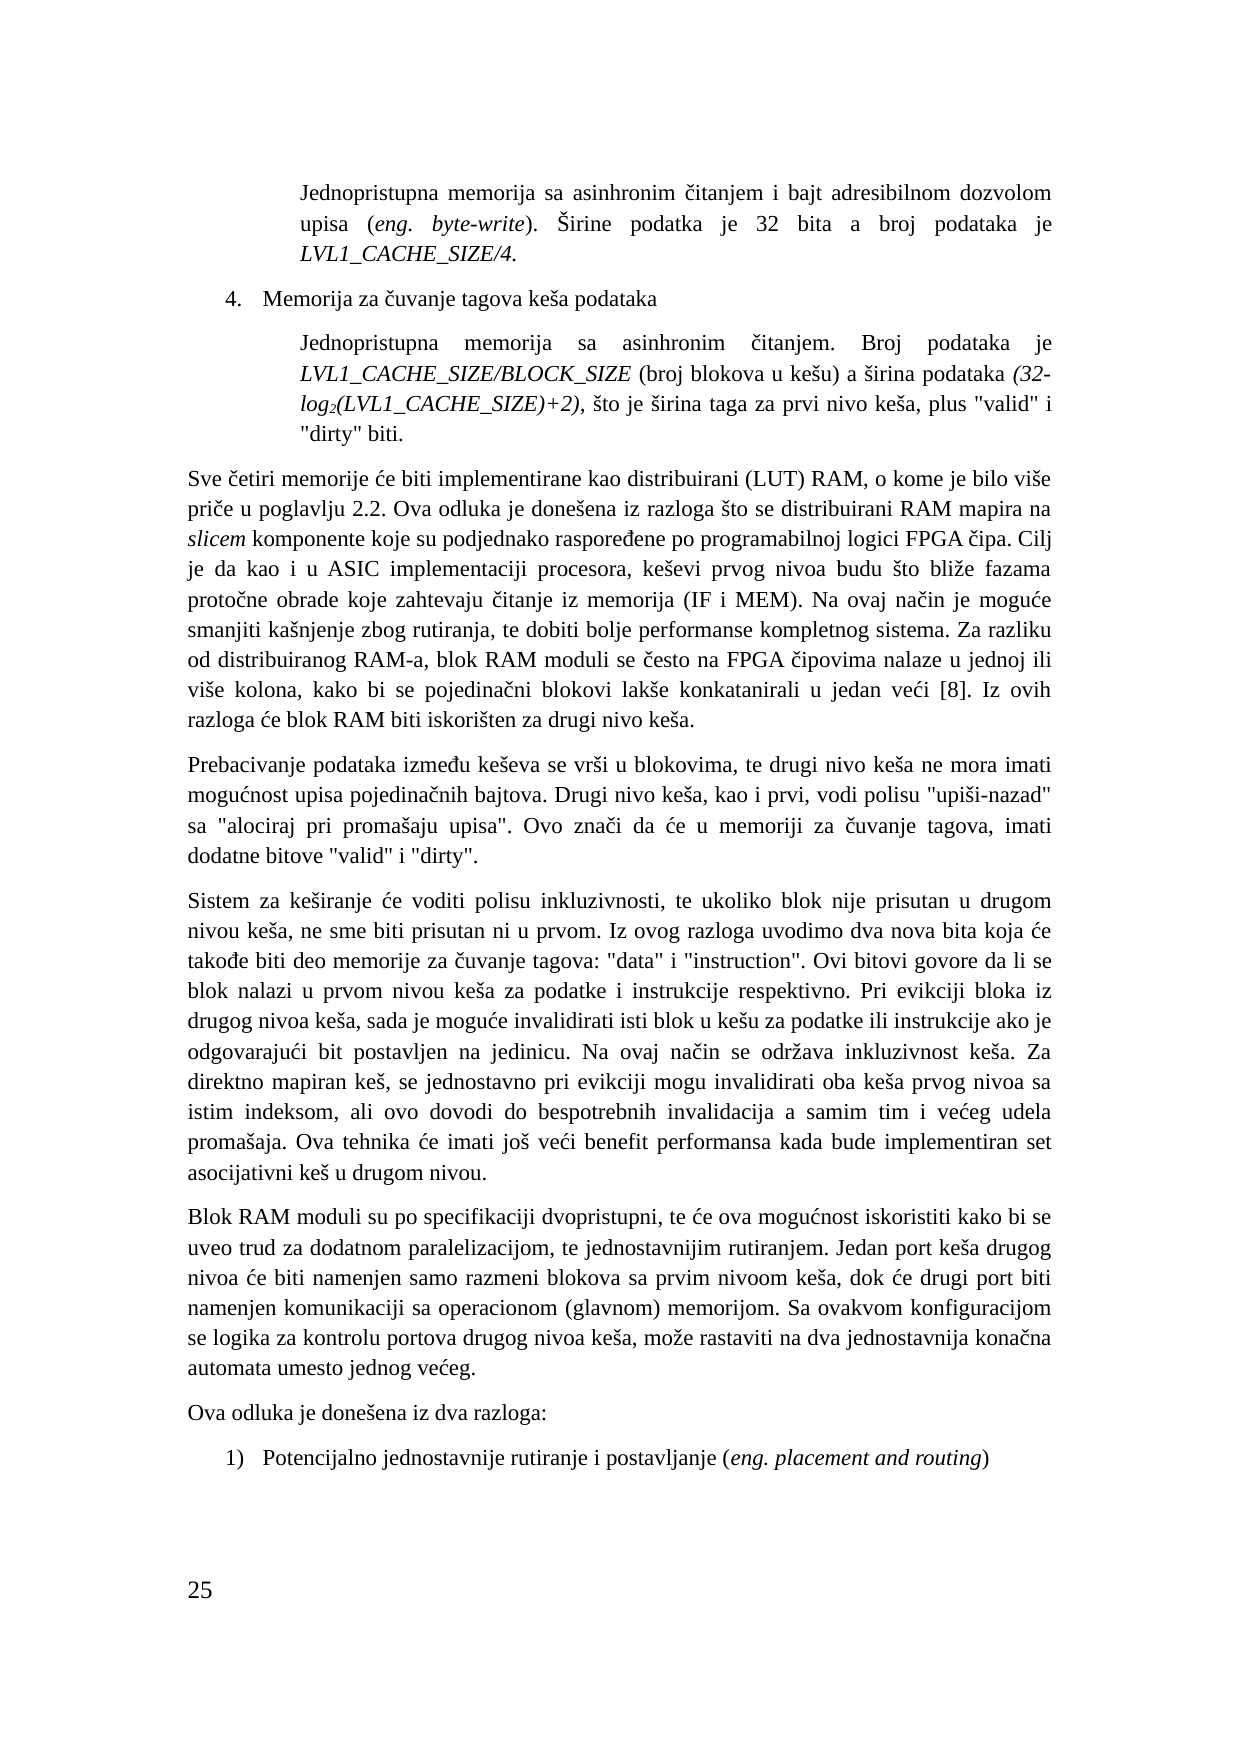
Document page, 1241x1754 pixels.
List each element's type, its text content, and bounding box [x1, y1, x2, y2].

text Sistem za keširanje će voditi polisu inkluzivnosti, te ukoliko blok nije prisutan u drugom nivou keša, ne sme biti prisutan ni u prvom. Iz ovog razloga uvodimo dva nova bita koja će takođe biti deo memorije za čuvanje tagova: "data" i "instruction". Ovi bitovi govore da li se blok nalazi u prvom nivou keša za podatke i instrukcije respektivno. Pri evikciji bloka iz drugog nivoa keša, sada je moguće invalidirati isti blok u kešu za podatke ili instrukcije ako je odgovarajući bit postavljen na jedinicu. Na ovaj način se održava inkluzivnost keša. Za direktno mapiran keš, se jednostavno pri evikciji mogu invalidirati oba keša prvog nivoa sa istim indeksom, ali ovo dovodi do bespotrebnih invalidacija a samim tim i većeg udela promašaja. Ova tehnika će imati još veći benefit performansa kada bude implementiran set asocijativni keš u drugom nivou. [187, 887, 1053, 1185]
list Memorija za čuvanje tagova keša podataka [225, 285, 1053, 311]
list Jednopristupna memorija sa asinhronim čitanjem. Broj podataka je LVL1_CACHE_SIZE/BLOCK_SIZE (broj blokova u kešu) a širina podataka (32-log2(LVL1_CACHE_SIZE)+2), što je širina taga za prvi nivo keša, plus "valid" i "dirty" biti. [262, 329, 1053, 446]
text Blok RAM moduli su po specifikaciji dvopristupni, te će ova mogućnost iskoristiti kako bi se uveo trud za dodatnom paralelizacijom, te jednostavnijim rutiranjem. Jedan port keša drugog nivoa će biti namenjen samo razmeni blokova sa prvim nivoom keša, dok će drugi port biti namenjen komunikaciji sa operacionom (glavnom) memorijom. Sa ovakvom konfiguracijom se logika za kontrolu portova drugog nivoa keša, može rastaviti na dva jednostavnija konačna automata umesto jednog većeg. [187, 1203, 1053, 1381]
text Prebacivanje podataka između keševa se vrši u blokovima, te drugi nivo keša ne mora imati mogućnost upisa pojedinačnih bajtova. Drugi nivo keša, kao i prvi, vodi polisu "upiši-nazad" sa "alociraj pri promašaju upisa". Ovo znači da će u memoriji za čuvanje tagova, imati dodatne bitove "valid" i "dirty". [187, 751, 1053, 868]
text Sve četiri memorije će biti implementirane kao distribuirani (LUT) RAM, o kome je bilo više priče u poglavlju 2.2. Ova odluka je donešena iz razloga što se distribuirani RAM mapira na slicem komponente koje su podjednako raspoređene po programabilnoj logici FPGA čipa. Cilj je da kao i u ASIC implementaciji procesora, keševi prvog nivoa budu što bliže fazama protočne obrade koje zahtevaju čitanje iz memorija (IF i MEM). Na ovaj način je moguće smanjiti kašnjenje zbog rutiranja, te dobiti bolje performanse kompletnog sistema. Za razliku od distribuiranog RAM-a, blok RAM moduli se često na FPGA čipovima nalaze u jednoj ili više kolona, kako bi se pojedinačni blokovi lakše konkatanirali u jedan veći [8]. Iz ovih razloga će blok RAM biti iskorišten za drugi nivo keša. [187, 465, 1053, 733]
list Potencijalno jednostavnije rutiranje i postavljanje (eng. placement and routing) [225, 1444, 1053, 1470]
text Ova odluka je donešena iz dva razloga: [187, 1399, 1053, 1426]
list Jednopristupna memorija sa asinhronim čitanjem i bajt adresibilnom dozvolom upisa (eng. byte-write). Širine podatka je 32 bita a broj podataka je LVL1_CACHE_SIZE/4. [262, 179, 1053, 266]
